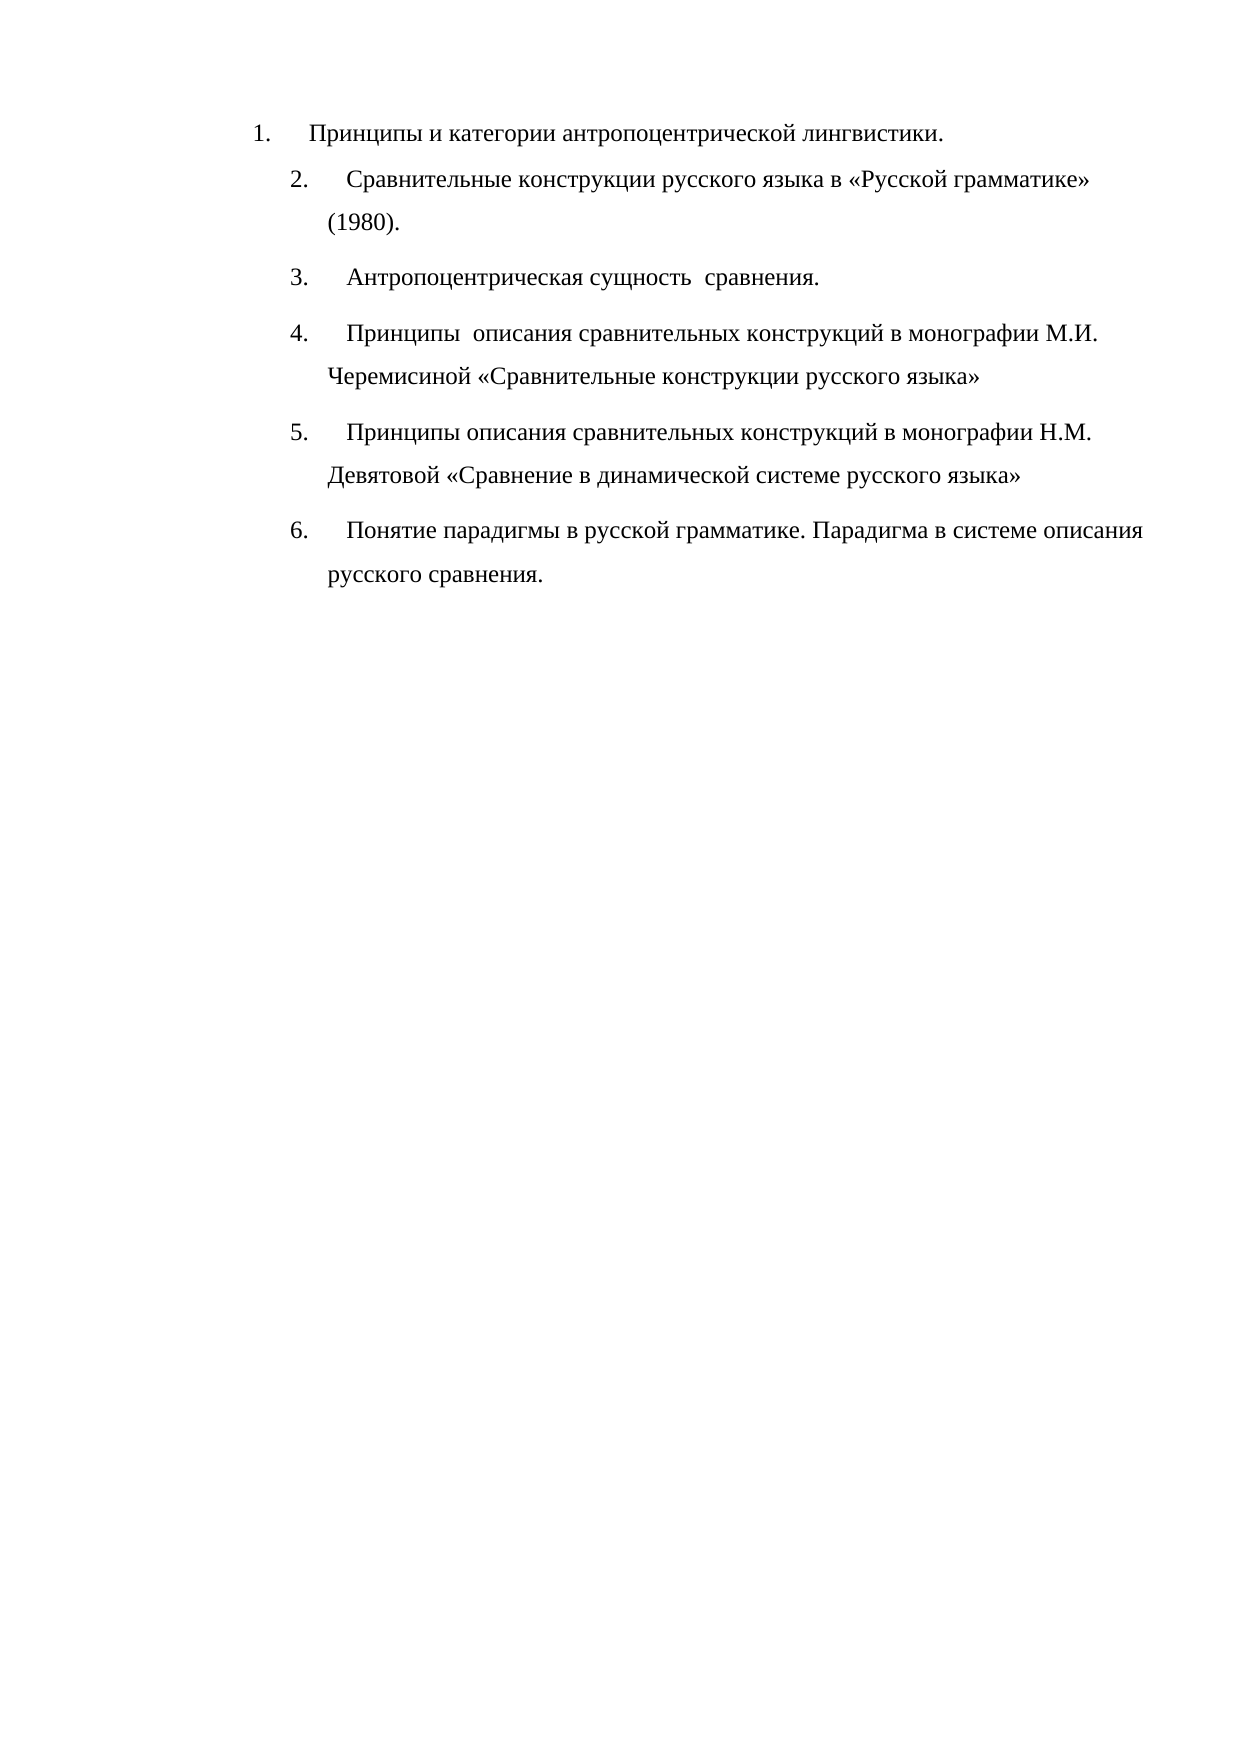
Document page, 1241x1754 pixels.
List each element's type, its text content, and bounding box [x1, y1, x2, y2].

text 3. Антропоцентрическая сущность сравнения. [290, 262, 1152, 291]
text 2. Сравнительные конструкции русского языка в «Русской грамматике» (1980). [290, 164, 1152, 236]
text 6. Понятие парадигмы в русской грамматике. Парадигма в системе описания русского сравнения. [290, 516, 1152, 587]
text 4. Принципы описания сравнительных конструкций в монографии М.И. Черемисиной «Сравнительные конструкции русского языка» [290, 318, 1152, 390]
text 5. Принципы описания сравнительных конструкций в монографии Н.М. Девятовой «Сравнение в динамической системе русского языка» [290, 417, 1152, 489]
list 1. Принципы и категории антропоцентрической лингвистики. [215, 118, 1152, 147]
